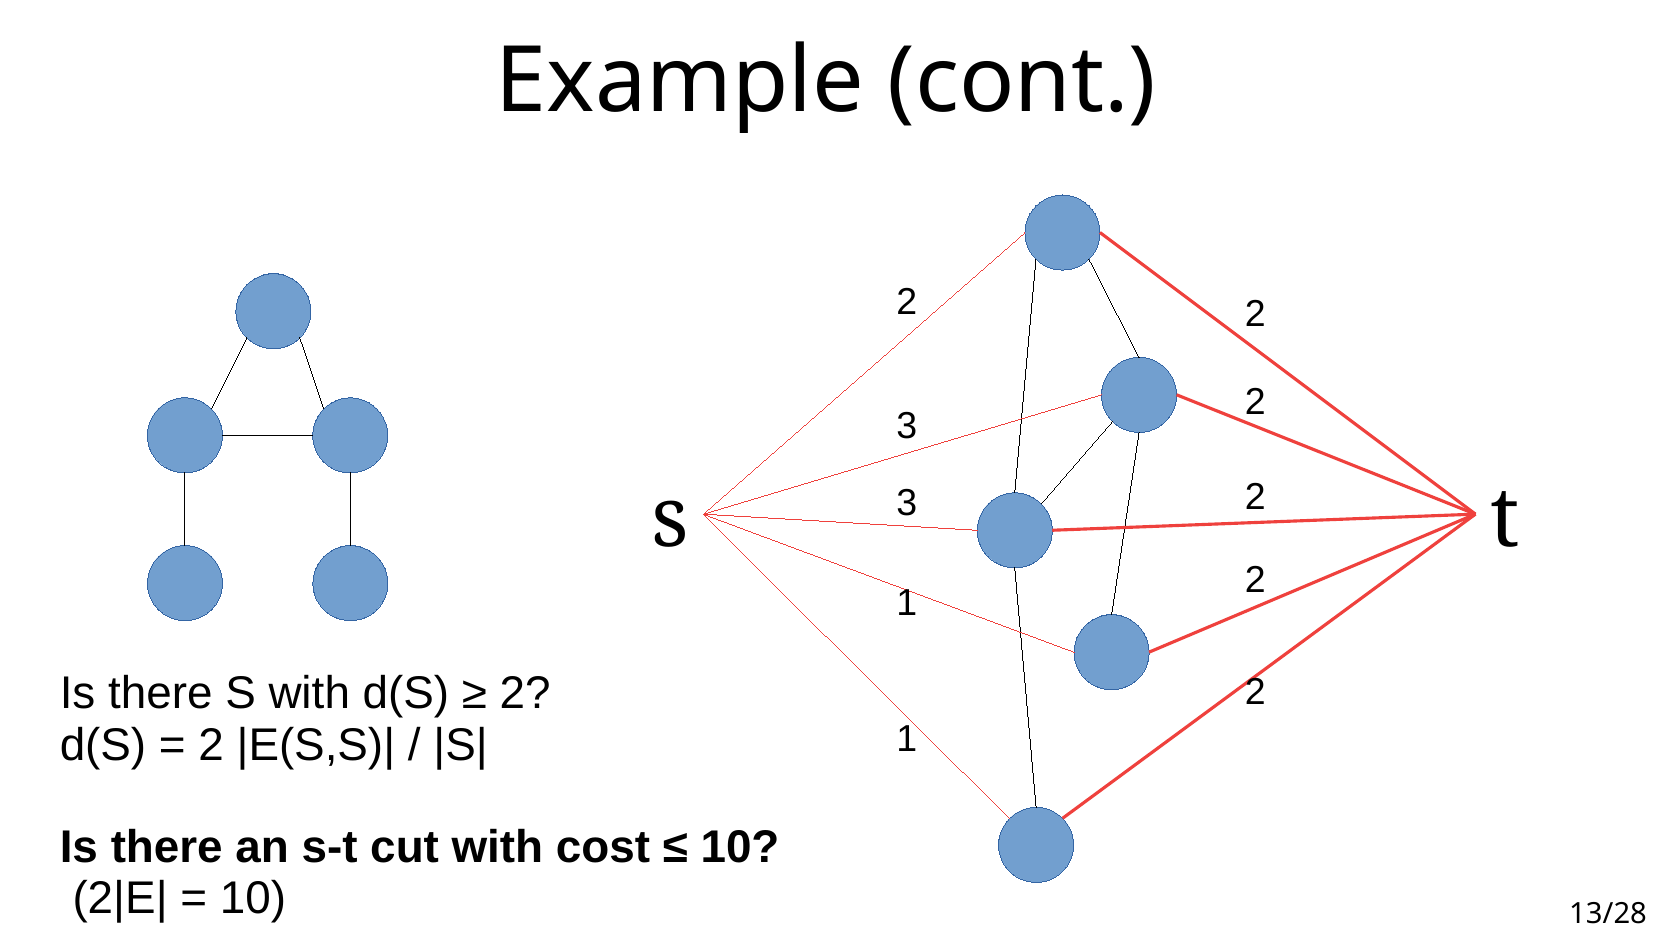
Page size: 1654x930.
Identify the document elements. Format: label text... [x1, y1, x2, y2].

text_box 2 [1230, 284, 1306, 342]
text_box [235, 273, 311, 349]
text_box [147, 397, 223, 473]
text_box [998, 807, 1074, 883]
text_box 2 [1230, 550, 1306, 608]
text_box 2 [1230, 468, 1306, 525]
title Example (cont.) [82, 1, 1571, 151]
text_box [977, 492, 1053, 568]
text_box 3 [881, 473, 957, 531]
text_box [147, 545, 223, 621]
text_box [312, 545, 388, 621]
text_box 2 [1230, 373, 1306, 431]
text_box 1 [881, 710, 957, 768]
text_box 2 [881, 273, 957, 331]
text_box [312, 397, 388, 473]
text_box t [1475, 449, 1566, 558]
text_box s [613, 449, 704, 558]
text_box [1101, 357, 1177, 433]
text_box 2 [1230, 662, 1306, 720]
text_box 1 [881, 574, 957, 632]
text_box [1024, 194, 1100, 271]
text_box Is there S with d(S) ≥ 2? d(S) = 2 |E(S,S)| / |S| Is there an s-t cut with cost ≤ 10? (2|E| = 10) [45, 660, 811, 930]
text_box [1074, 614, 1150, 690]
text_box 3 [881, 397, 957, 455]
